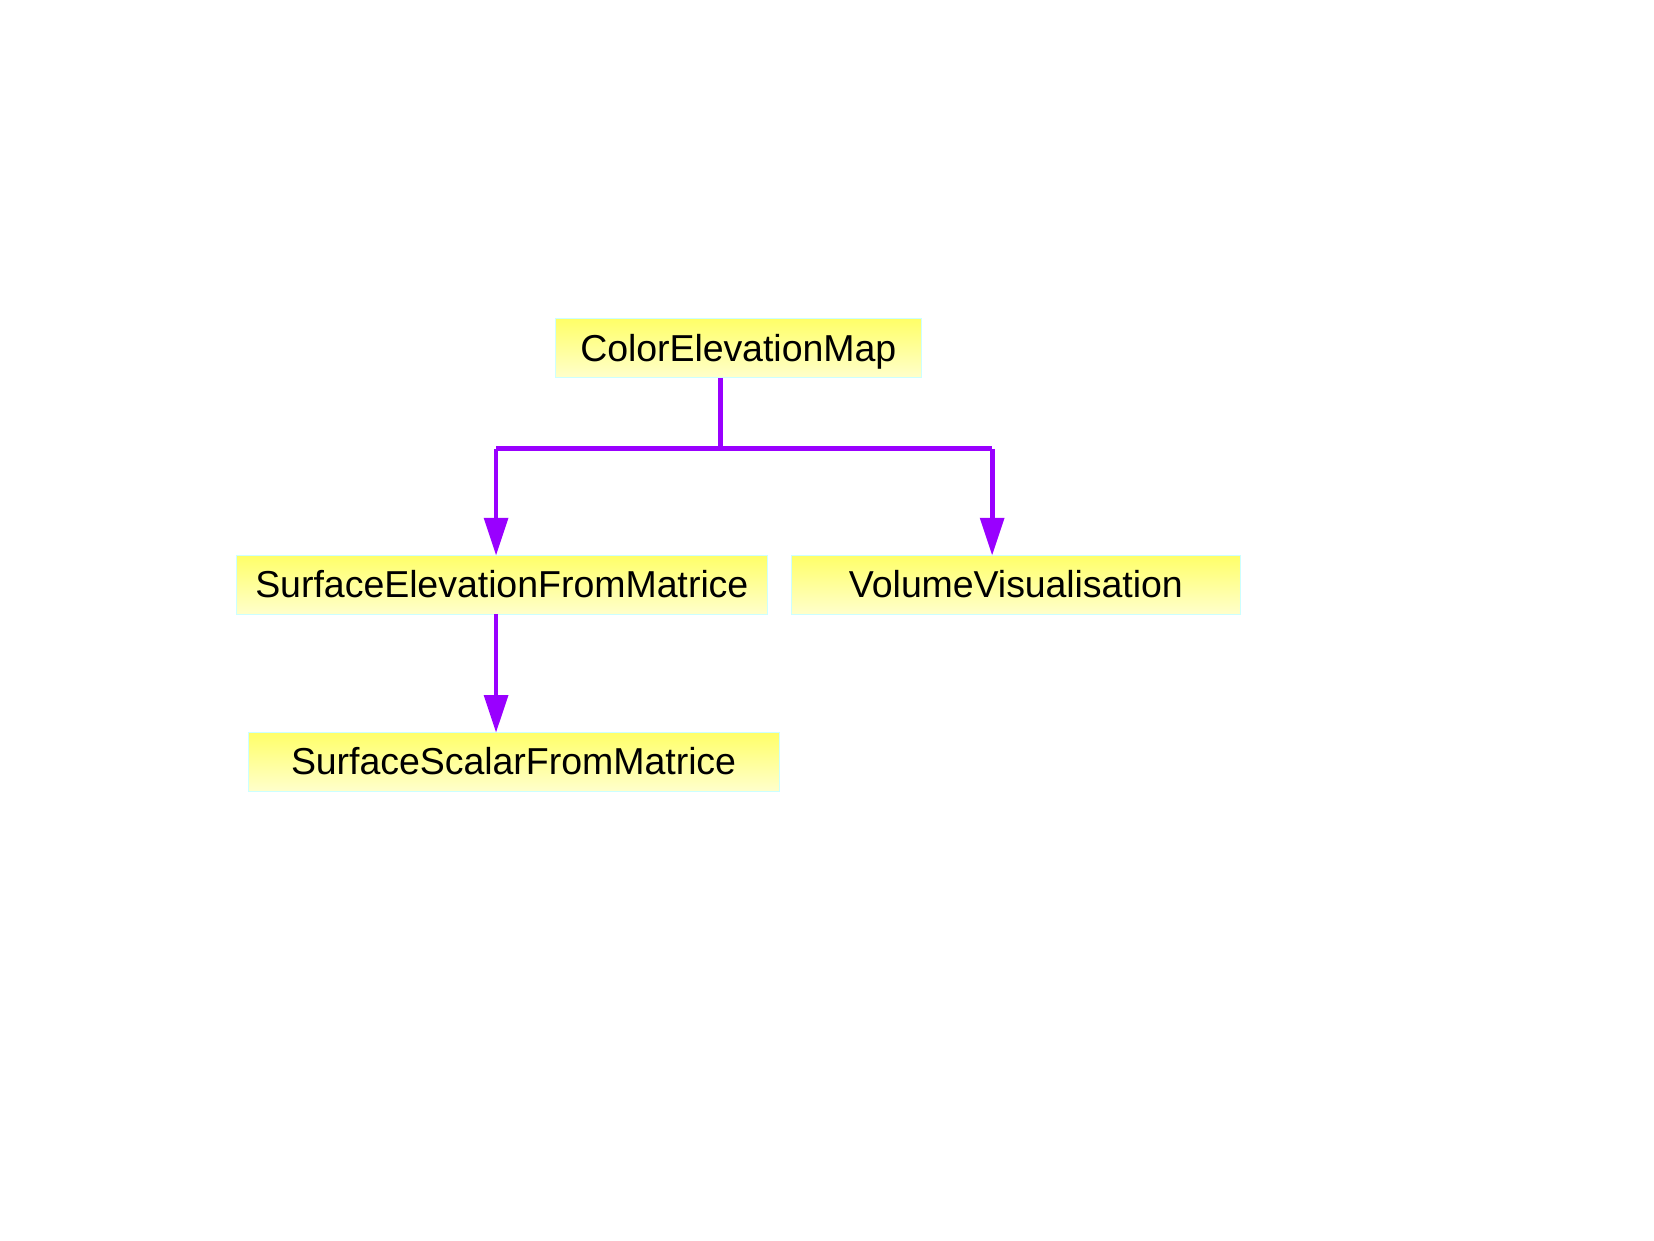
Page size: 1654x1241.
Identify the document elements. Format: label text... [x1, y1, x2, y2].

text_box VolumeVisualisation [791, 555, 1241, 615]
text_box SurfaceScalarFromMatrice [248, 732, 780, 792]
text_box SurfaceElevationFromMatrice [236, 555, 768, 615]
text_box ColorElevationMap [555, 318, 922, 378]
